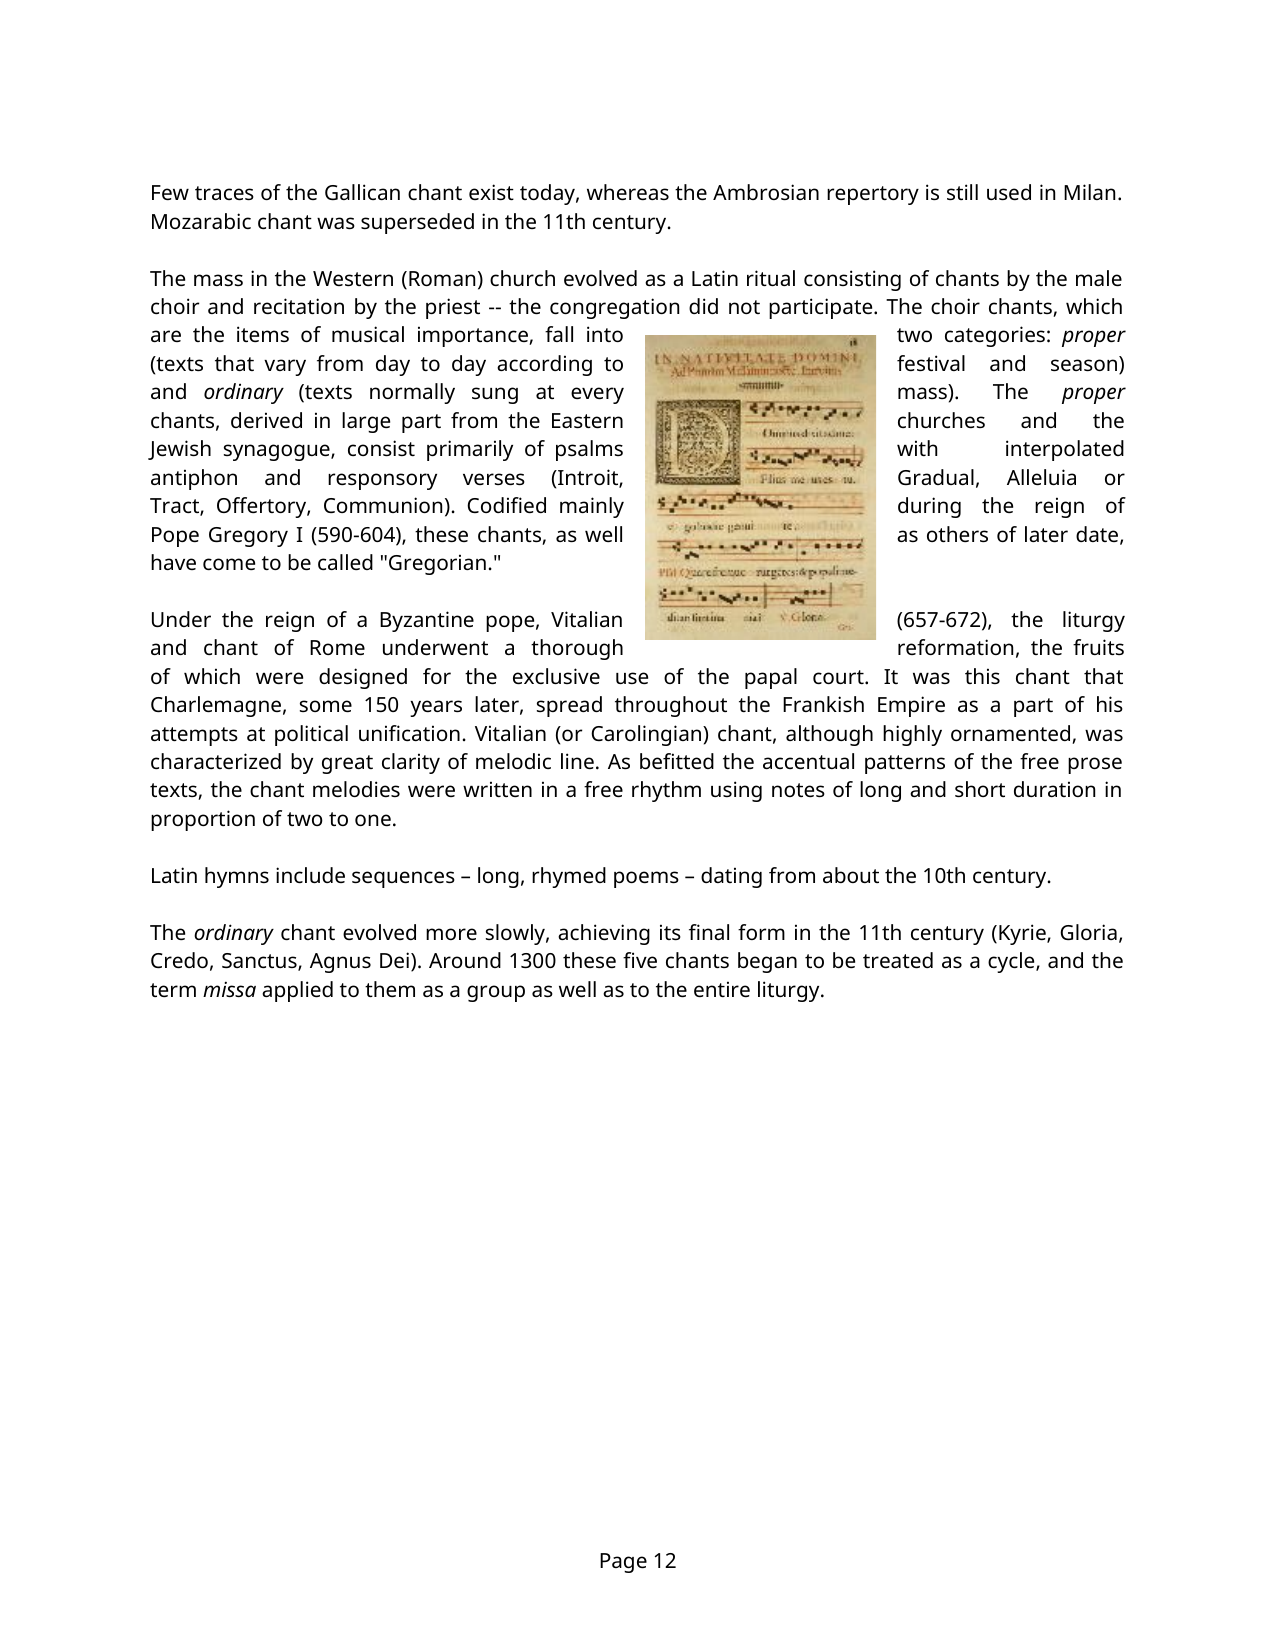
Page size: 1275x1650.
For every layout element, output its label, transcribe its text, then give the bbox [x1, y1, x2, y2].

text The ordinary chant evolved more slowly, achieving its final form in the 11th century (Kyrie, Gloria, Credo, Sanctus, Agnus Dei). Around 1300 these five chants began to be treated as a cycle, and the term missa applied to them as a group as well as to the entire liturgy. [150, 918, 1125, 1003]
text Latin hymns include sequences – long, rhymed poems – dating from about the 10th century. [150, 861, 1125, 889]
text Few traces of the Gallican chant exist today, whereas the Ambrosian repertory is still used in Milan. Mozarabic chant was superseded in the 11th century. [150, 178, 1125, 235]
text The mass in the Western (Roman) church evolved as a Latin ritual consisting of chants by the male choir and recitation by the priest -- the congregation did not participate. The choir chants, which are the items of musical importance, fall into two categories: proper (texts that vary from day to day according to festival and season) and ordinary (texts normally sung at every mass). The proper chants, derived in large part from the Eastern churches and the Jewish synagogue, consist primarily of psalms with interpolated antiphon and responsory verses (Introit, Gradual, Alleluia or Tract, Offertory, Communion). Codified mainly during the reign of Pope Gregory I (590-604), these chants, as well as others of later date, have come to be called "Gregorian." [150, 264, 1125, 641]
picture [645, 335, 877, 640]
text Under the reign of a Byzantine pope, Vitalian (657-672), the liturgy and chant of Rome underwent a thorough reformation, the fruits of which were designed for the exclusive use of the papal court. It was this chant that Charlemagne, some 150 years later, spread throughout the Frankish Empire as a part of his attempts at political unification. Vitalian (or Carolingian) chant, although highly ornamented, was characterized by great clarity of melodic line. As befitted the accentual patterns of the free prose texts, the chant melodies were written in a free rhythm using notes of long and short duration in proportion of two to one. [150, 605, 1125, 832]
